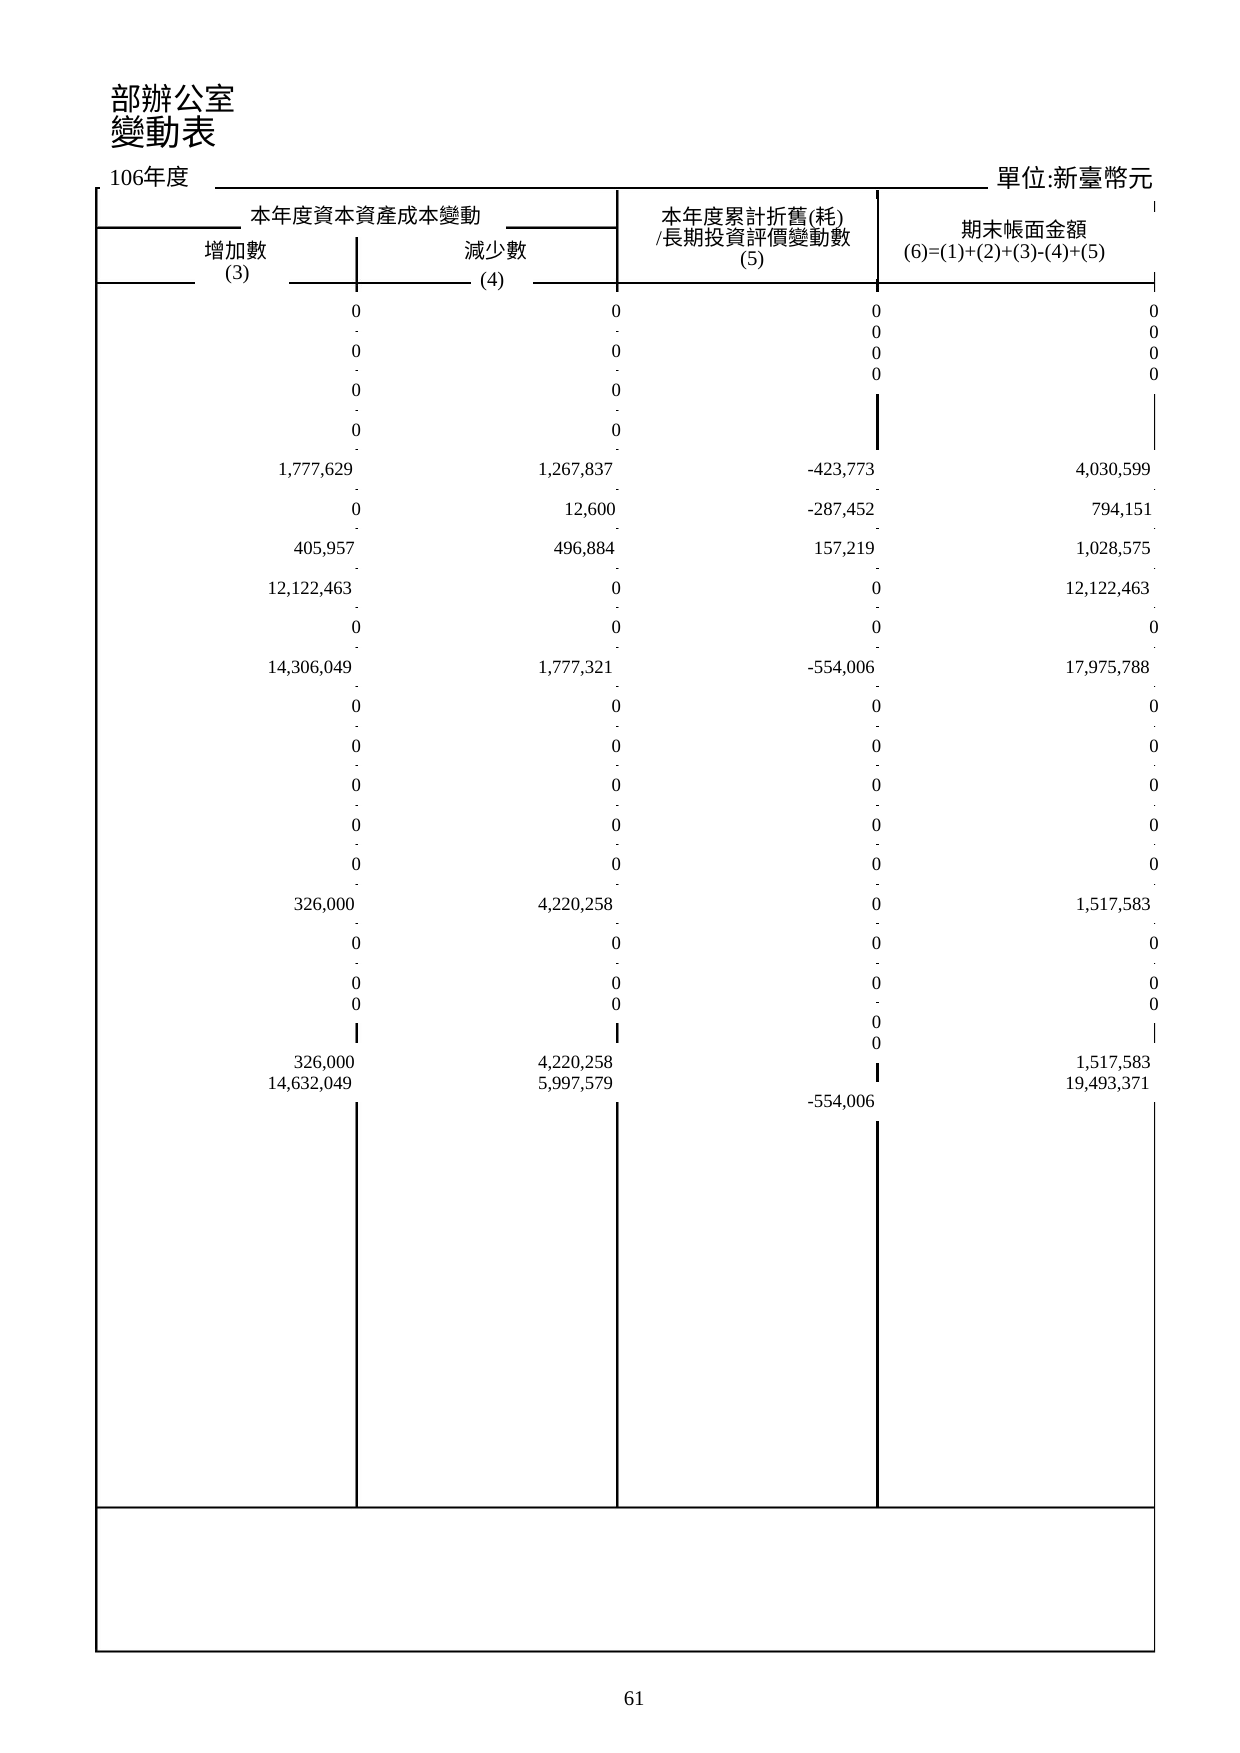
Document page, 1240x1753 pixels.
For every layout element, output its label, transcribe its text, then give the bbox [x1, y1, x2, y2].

picture [95, 187, 1156, 1653]
text 0 [872, 854, 892, 875]
text 變動表 [110, 117, 268, 152]
text 0 [351, 775, 372, 796]
text 0 [872, 343, 892, 364]
text 0 [611, 341, 632, 361]
text 0 [611, 617, 632, 638]
text 0 [611, 301, 632, 322]
text 4,220,258 [538, 894, 632, 914]
text 0 [611, 933, 632, 954]
text 0 [351, 617, 372, 638]
text 0 [351, 301, 372, 322]
text 4,030,599 [1076, 459, 1170, 480]
text 0 [872, 973, 892, 993]
text 0 [611, 696, 632, 717]
text 5,997,579 [538, 1072, 632, 1093]
text 496,884 [554, 538, 632, 559]
text 326,000 [294, 894, 372, 914]
text 0 [872, 814, 892, 836]
text 本年度資本資產成本變動 [250, 207, 497, 228]
text 0 [872, 736, 892, 756]
text 1,028,575 [1076, 538, 1170, 559]
text (3) [225, 263, 280, 283]
text 0 [351, 696, 372, 717]
text 0 [351, 933, 372, 954]
text 0 [611, 419, 632, 440]
text 0 [872, 322, 892, 343]
text 0 [872, 617, 892, 638]
text 0 [611, 380, 632, 401]
text /長期投資評價變動數 [656, 228, 868, 249]
text -554,006 [807, 1091, 892, 1112]
text 0 [1149, 696, 1170, 717]
text 0 [1149, 993, 1170, 1014]
text 0 [611, 854, 632, 875]
text 部辦公室 [110, 85, 268, 117]
text 0 [351, 814, 372, 836]
text 0 [872, 696, 892, 717]
text (6)=(1)+(2)+(3)-(4)+(5) [903, 242, 1163, 263]
text 0 [611, 775, 632, 796]
text 1,267,837 [538, 459, 632, 480]
text 0 [872, 578, 892, 598]
text 14,632,049 [267, 1072, 372, 1093]
text 期末帳面金額 [961, 221, 1163, 242]
text 0 [872, 364, 892, 385]
text 0 [611, 578, 632, 598]
text 1,777,629 [278, 459, 372, 480]
text 0 [351, 993, 372, 1014]
text 0 [351, 973, 372, 993]
text 單位:新臺幣元 [997, 167, 1179, 192]
text 4,220,258 [538, 1052, 632, 1072]
text 0 [611, 814, 632, 836]
text 157,219 [814, 538, 892, 559]
text 326,000 [294, 1052, 372, 1072]
text -287,452 [807, 498, 892, 519]
text 405,957 [294, 538, 372, 559]
text (4) [480, 269, 524, 290]
text 0 [872, 1033, 892, 1054]
text -554,006 [807, 657, 892, 677]
text 14,306,049 [267, 657, 372, 677]
text 0 [872, 1012, 892, 1033]
text 0 [1149, 617, 1170, 638]
text 12,122,463 [267, 578, 372, 598]
text 0 [351, 498, 372, 519]
text 61 [623, 1689, 658, 1710]
text 0 [1149, 301, 1170, 322]
text 0 [611, 993, 632, 1014]
text 0 [1149, 364, 1170, 385]
text 本年度累計折舊(耗) [661, 208, 868, 228]
text 減少數 [464, 242, 540, 263]
text 0 [351, 736, 372, 756]
text 0 [872, 933, 892, 954]
text 0 [872, 301, 892, 322]
text 0 [351, 419, 372, 440]
text 1,777,321 [538, 657, 632, 677]
text 0 [1149, 933, 1170, 954]
text 0 [1149, 775, 1170, 796]
text 0 [872, 775, 892, 796]
text 0 [1149, 973, 1170, 993]
text 1,517,583 [1076, 894, 1170, 914]
text 0 [351, 341, 372, 361]
text 12,122,463 [1065, 578, 1170, 598]
text 12,600 [564, 498, 632, 519]
text 0 [611, 736, 632, 756]
text 0 [611, 973, 632, 993]
text 0 [1149, 854, 1170, 875]
text 794,151 [1091, 498, 1170, 519]
text 1,517,583 [1076, 1052, 1170, 1072]
text 0 [872, 894, 892, 914]
text 19,493,371 [1065, 1072, 1170, 1093]
text -423,773 [807, 459, 892, 480]
text 0 [351, 854, 372, 875]
text 0 [1149, 322, 1170, 343]
text 17,975,788 [1065, 657, 1170, 677]
text 0 [1149, 736, 1170, 756]
text 0 [1149, 343, 1170, 364]
text (5) [740, 249, 868, 270]
text 0 [351, 380, 372, 401]
text 增加數 [204, 242, 280, 263]
text 106年度 [109, 167, 206, 190]
text 0 [1149, 814, 1170, 836]
